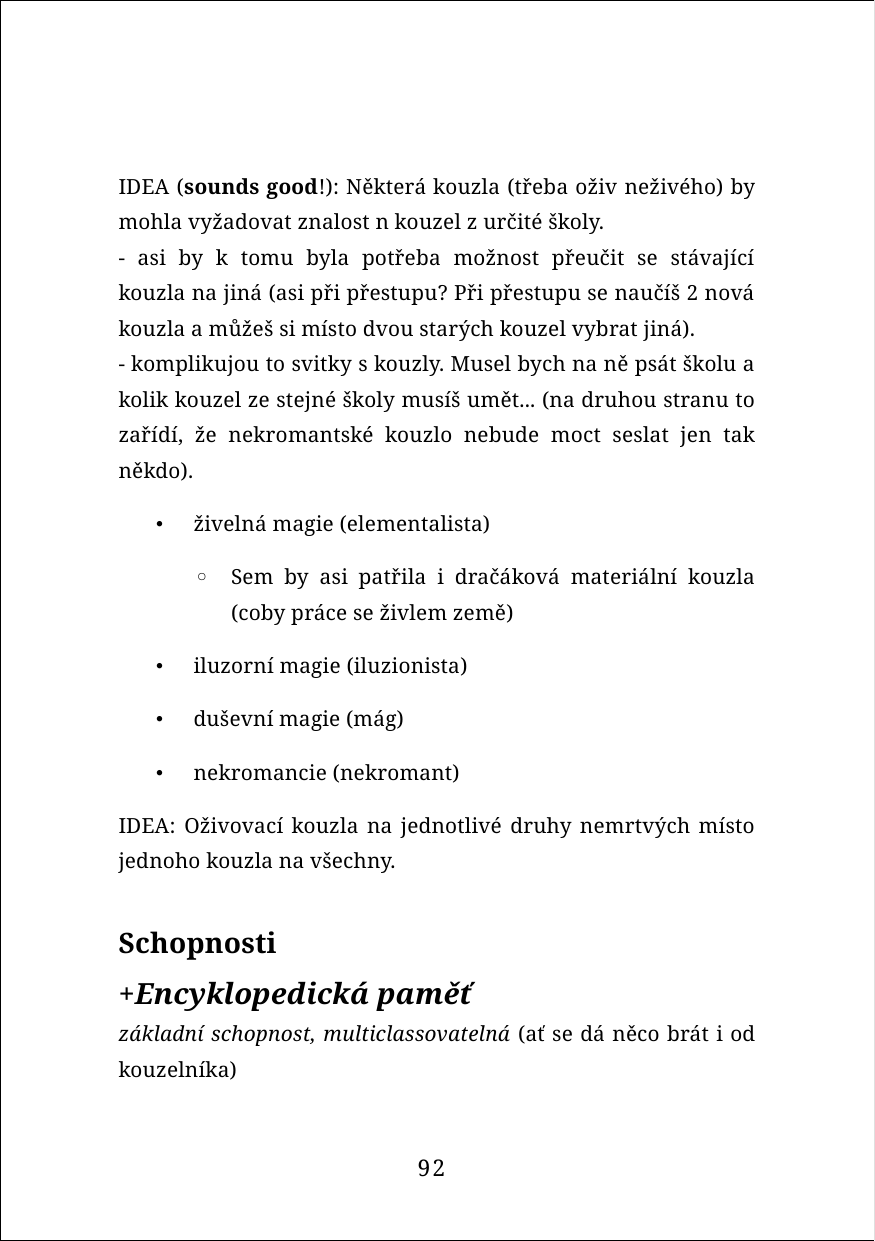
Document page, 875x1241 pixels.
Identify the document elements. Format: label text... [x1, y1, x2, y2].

list iluzorní magie (iluzionista) [156, 651, 756, 679]
list živelná magie (elementalista) [156, 509, 756, 538]
text základní schopnost, multiclassovatelná (ať se dá něco brát i od kouzelníka) [118, 1019, 756, 1083]
list duševní magie (mág) [156, 704, 756, 733]
list nekromancie (nekromant) [156, 758, 756, 786]
text IDEA (sounds good!): Některá kouzla (třeba oživ neživého) by mohla vyžadovat znalost n kouzel z určité školy. - asi by k tomu byla potřeba možnost přeučit se stávající kouzla na jiná (asi při přestupu? Při přestupu se naučíš 2 nová kouzla a můžeš si místo dvou starých kouzel vybrat jiná). - komplikujou to svitky s kouzly. Musel bych na ně psát školu a kolik kouzel ze stejné školy musíš umět... (na druhou stranu to zařídí, že nekromantské kouzlo nebude moct seslat jen tak někdo). [118, 172, 756, 484]
text IDEA: Oživovací kouzla na jednotlivé druhy nemrtvých místo jednoho kouzla na všechny. [118, 811, 756, 875]
subtitle Schopnosti [118, 923, 756, 962]
subtitle +Encyklopedická paměť [118, 973, 756, 1013]
list Sem by asi patřila i dračáková materiální kouzla (coby práce se živlem země) [193, 562, 756, 626]
